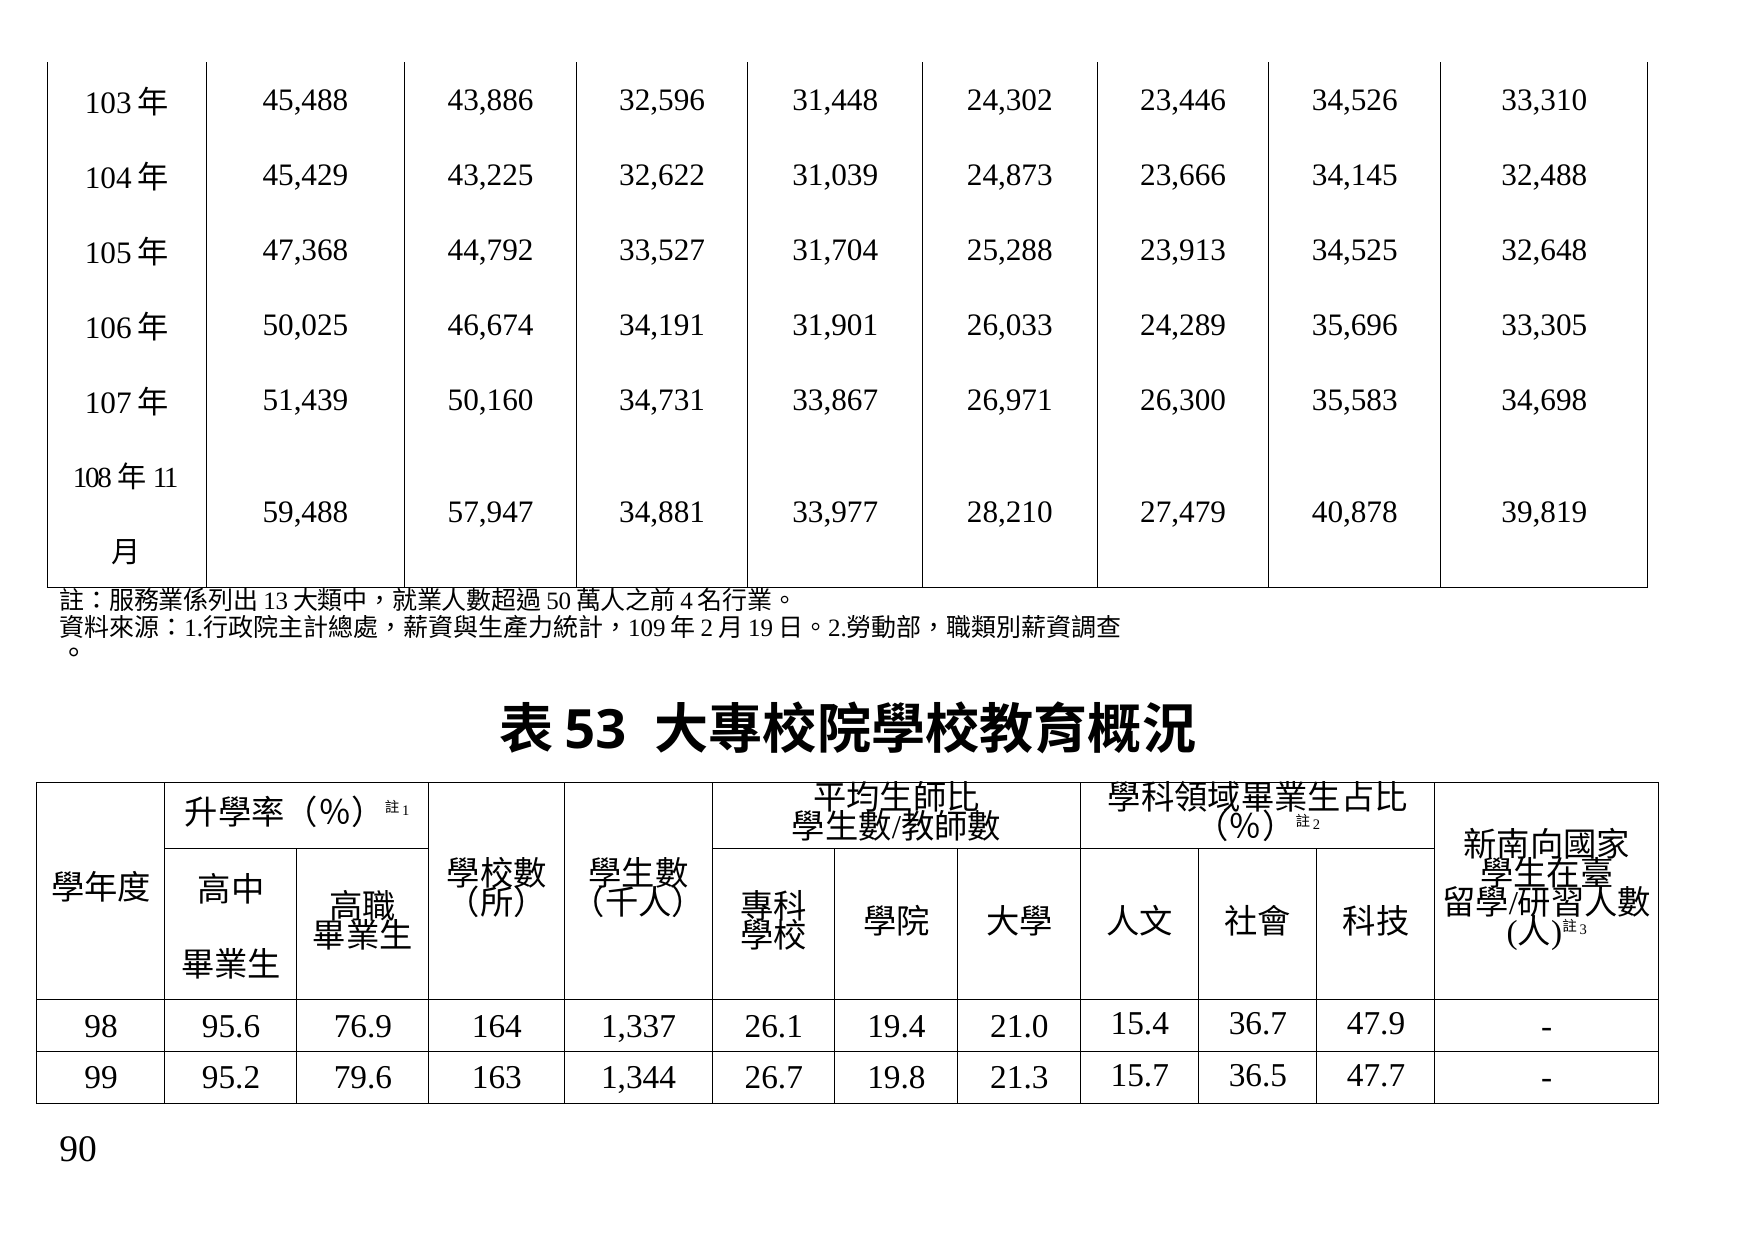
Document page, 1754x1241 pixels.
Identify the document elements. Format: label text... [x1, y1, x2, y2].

table_cell 15.7 [1081, 1052, 1198, 1103]
table_cell 47.7 [1317, 1052, 1434, 1103]
table_cell 164 [429, 1000, 564, 1051]
text 註：服務業係列出13大類中，就業人數超過50萬人之前4名行業。 [59, 588, 1636, 615]
table_cell 47.9 [1317, 1000, 1434, 1051]
table_cell 高職 畢業生 [297, 849, 428, 999]
table_cell 39,819 [1441, 437, 1647, 587]
table_cell 32,622 [577, 137, 747, 212]
table_cell 99 [37, 1052, 164, 1103]
table_cell - [1435, 1052, 1658, 1103]
table_cell 19.8 [835, 1052, 957, 1103]
table_cell 50,025 [207, 287, 404, 362]
table_cell 34,191 [577, 287, 747, 362]
table_cell 26.1 [713, 1000, 834, 1051]
table_cell 33,977 [748, 437, 922, 587]
table_cell 31,039 [748, 137, 922, 212]
table_header 學生數 （千人） [565, 783, 712, 999]
table_cell 45,488 [207, 62, 404, 137]
table_header 學科領域畢業生占比（％）註2 [1081, 783, 1434, 848]
table_cell 34,698 [1441, 362, 1647, 437]
table_cell 32,648 [1441, 212, 1647, 287]
table_cell 34,526 [1269, 62, 1440, 137]
table_cell 35,583 [1269, 362, 1440, 437]
table_cell 79.6 [297, 1052, 428, 1103]
table_cell 31,901 [748, 287, 922, 362]
table_cell 21.3 [958, 1052, 1080, 1103]
table_cell 26,033 [923, 287, 1097, 362]
table_cell 高中 畢業生 [165, 849, 296, 999]
table_cell 科技 [1317, 849, 1434, 999]
table_cell 51,439 [207, 362, 404, 437]
table_cell 人文 [1081, 849, 1198, 999]
table_cell 36.5 [1199, 1052, 1316, 1103]
table_cell 26,971 [923, 362, 1097, 437]
table_header 新南向國家 學生在臺 留學/研習人數(人)註3 [1435, 783, 1658, 999]
table_cell 26.7 [713, 1052, 834, 1103]
subtitle 表53 大專校院學校教育概況 [59, 669, 1636, 782]
table_cell 163 [429, 1052, 564, 1103]
table_cell 76.9 [297, 1000, 428, 1051]
table_cell 學院 [835, 849, 957, 999]
table_cell 33,527 [577, 212, 747, 287]
table_cell 57,947 [405, 437, 576, 587]
table_cell 專科 學校 [713, 849, 834, 999]
table_cell - [1435, 1000, 1658, 1051]
table_cell 27,479 [1098, 437, 1268, 587]
table_cell 47,368 [207, 212, 404, 287]
table_cell 大學 [958, 849, 1080, 999]
table_cell 95.6 [165, 1000, 296, 1051]
table_cell 98 [37, 1000, 164, 1051]
table_cell 33,305 [1441, 287, 1647, 362]
table_cell 23,446 [1098, 62, 1268, 137]
table_cell 34,525 [1269, 212, 1440, 287]
table_cell 31,704 [748, 212, 922, 287]
table_header 平均生師比 學生數/教師數 [713, 783, 1080, 848]
table_cell 社會 [1199, 849, 1316, 999]
table_cell 33,867 [748, 362, 922, 437]
table_header 學校數 （所） [429, 783, 564, 999]
table_cell 31,448 [748, 62, 922, 137]
table_header 升學率（％）註1 [165, 783, 428, 848]
table_cell 23,666 [1098, 137, 1268, 212]
table_cell 43,886 [405, 62, 576, 137]
table_cell 108年11月 [48, 437, 206, 587]
table_cell 24,289 [1098, 287, 1268, 362]
table_cell 59,488 [207, 437, 404, 587]
table_cell 24,873 [923, 137, 1097, 212]
table_cell 35,696 [1269, 287, 1440, 362]
table_cell 15.4 [1081, 1000, 1198, 1051]
text 資料來源：1.行政院主計總處，薪資與生產力統計，109年2月19日。2.勞動部，職類別薪資調查 [59, 615, 1636, 642]
table_cell 32,596 [577, 62, 747, 137]
table_cell 105年 [48, 212, 206, 287]
table_cell 103年 [48, 62, 206, 137]
table_cell 1,344 [565, 1052, 712, 1103]
table_cell 32,488 [1441, 137, 1647, 212]
table_cell 46,674 [405, 287, 576, 362]
table_cell 23,913 [1098, 212, 1268, 287]
table_cell 25,288 [923, 212, 1097, 287]
table_cell 24,302 [923, 62, 1097, 137]
table_cell 104年 [48, 137, 206, 212]
table_cell 44,792 [405, 212, 576, 287]
table_cell 26,300 [1098, 362, 1268, 437]
table_cell 106年 [48, 287, 206, 362]
table_cell 21.0 [958, 1000, 1080, 1051]
table_cell 33,310 [1441, 62, 1647, 137]
table_cell 19.4 [835, 1000, 957, 1051]
table_cell 45,429 [207, 137, 404, 212]
table_cell 1,337 [565, 1000, 712, 1051]
table_cell 34,731 [577, 362, 747, 437]
table_cell 40,878 [1269, 437, 1440, 587]
table_header 學年度 [37, 783, 164, 999]
table_cell 34,145 [1269, 137, 1440, 212]
table_cell 28,210 [923, 437, 1097, 587]
table_cell 36.7 [1199, 1000, 1316, 1051]
table_cell 95.2 [165, 1052, 296, 1103]
table_cell 34,881 [577, 437, 747, 587]
table_cell 50,160 [405, 362, 576, 437]
table_cell 43,225 [405, 137, 576, 212]
table_cell 107年 [48, 362, 206, 437]
text 。 [59, 642, 1636, 669]
